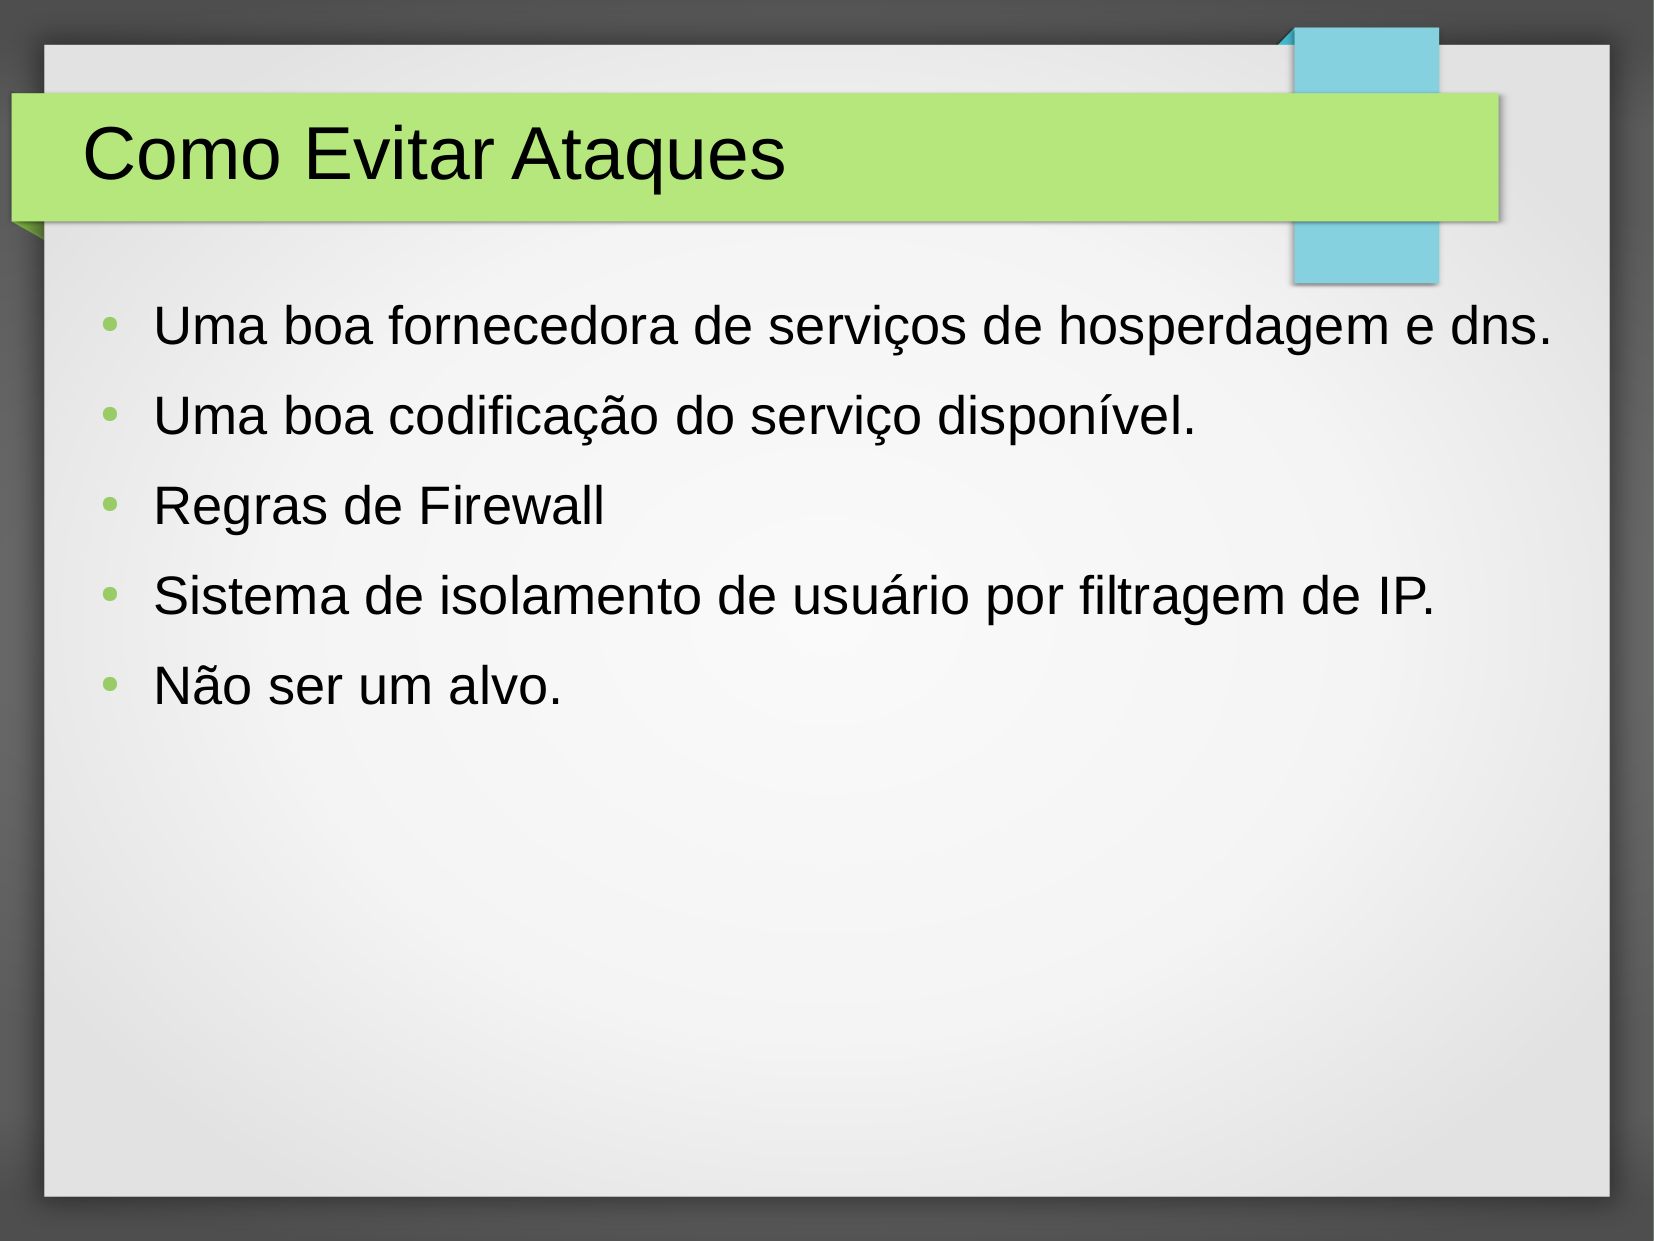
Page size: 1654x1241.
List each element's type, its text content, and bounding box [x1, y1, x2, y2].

list Uma boa fornecedora de serviços de hosperdagem e dns. Uma boa codificação do serviço disponível. Regras de Firewall Sistema de isolamento de usuário por filtragem de IP. Não ser um alvo. [82, 295, 1571, 1015]
title Como Evitar Ataques [82, 94, 1264, 213]
picture [0, 0, 1654, 1241]
